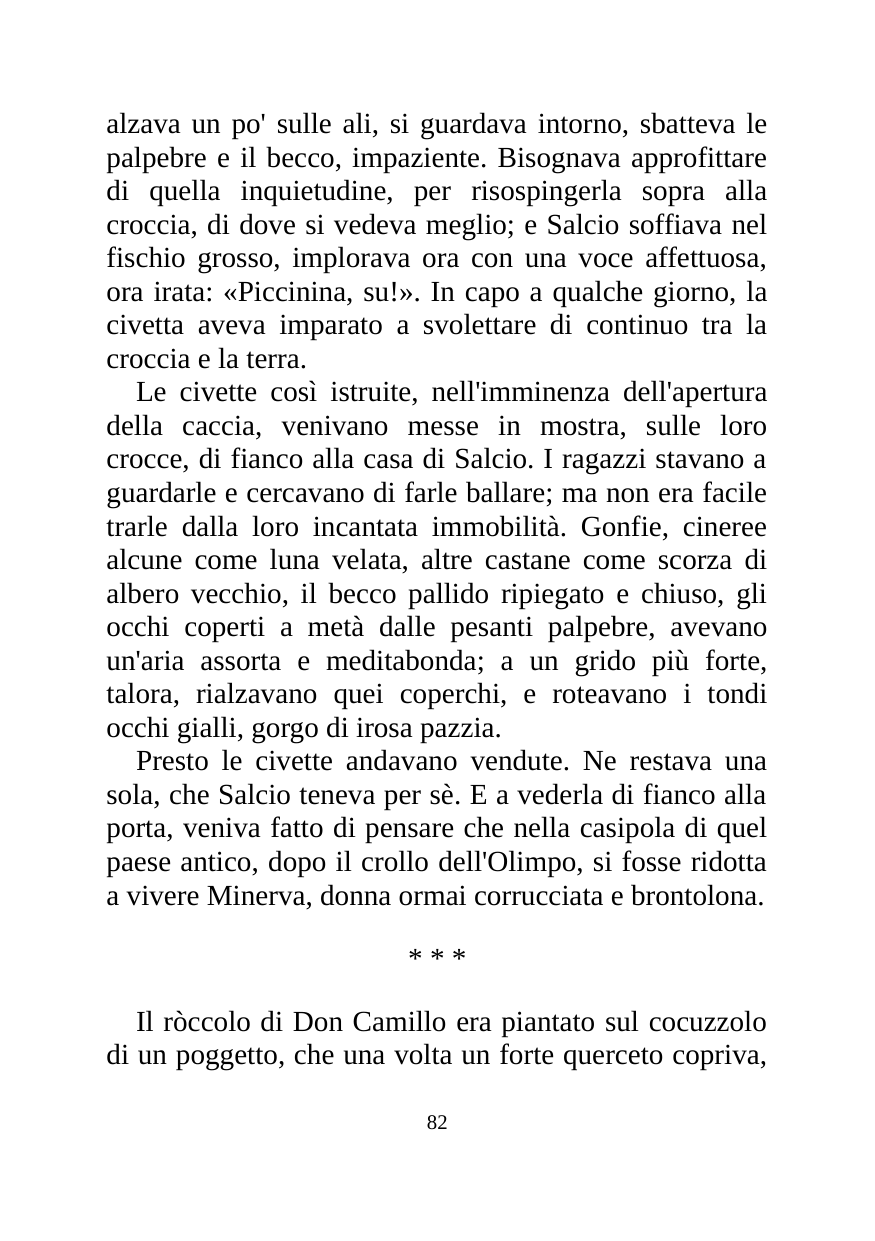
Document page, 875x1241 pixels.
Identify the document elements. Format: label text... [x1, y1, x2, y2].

text Il ròccolo di Don Camillo era piantato sul cocuzzolo di un poggetto, che una volta un forte querceto copriva, [106, 1004, 768, 1071]
text * * * [106, 941, 768, 974]
text Presto le civette andavano vendute. Ne restava una sola, che Salcio teneva per sè. E a vederla di fianco alla porta, veniva fatto di pensare che nella casipola di quel paese antico, dopo il crollo dell'Olimpo, si fosse ridotta a vivere Minerva, donna ormai corrucciata e brontolona. [106, 743, 768, 911]
text alzava un po' sulle ali, si guardava intorno, sbatteva le palpebre e il becco, impaziente. Bisognava approfittare di quella inquietudine, per risospingerla sopra alla croccia, di dove si vedeva meglio; e Salcio soffiava nel fischio grosso, implorava ora con una voce affettuosa, ora irata: «Piccinina, su!». In capo a qualche giorno, la civetta aveva imparato a svolettare di continuo tra la croccia e la terra. [106, 106, 768, 374]
text Le civette così istruite, nell'imminenza dell'apertura della caccia, venivano messe in mostra, sulle loro crocce, di fianco alla casa di Salcio. I ragazzi stavano a guardarle e cercavano di farle ballare; ma non era facile trarle dalla loro incantata immobilità. Gonfie, cineree alcune come luna velata, altre castane come scorza di albero vecchio, il becco pallido ripiegato e chiuso, gli occhi coperti a metà dalle pesanti palpebre, avevano un'aria assorta e meditabonda; a un grido più forte, talora, rialzavano quei coperchi, e roteavano i tondi occhi gialli, gorgo di irosa pazzia. [106, 374, 768, 743]
